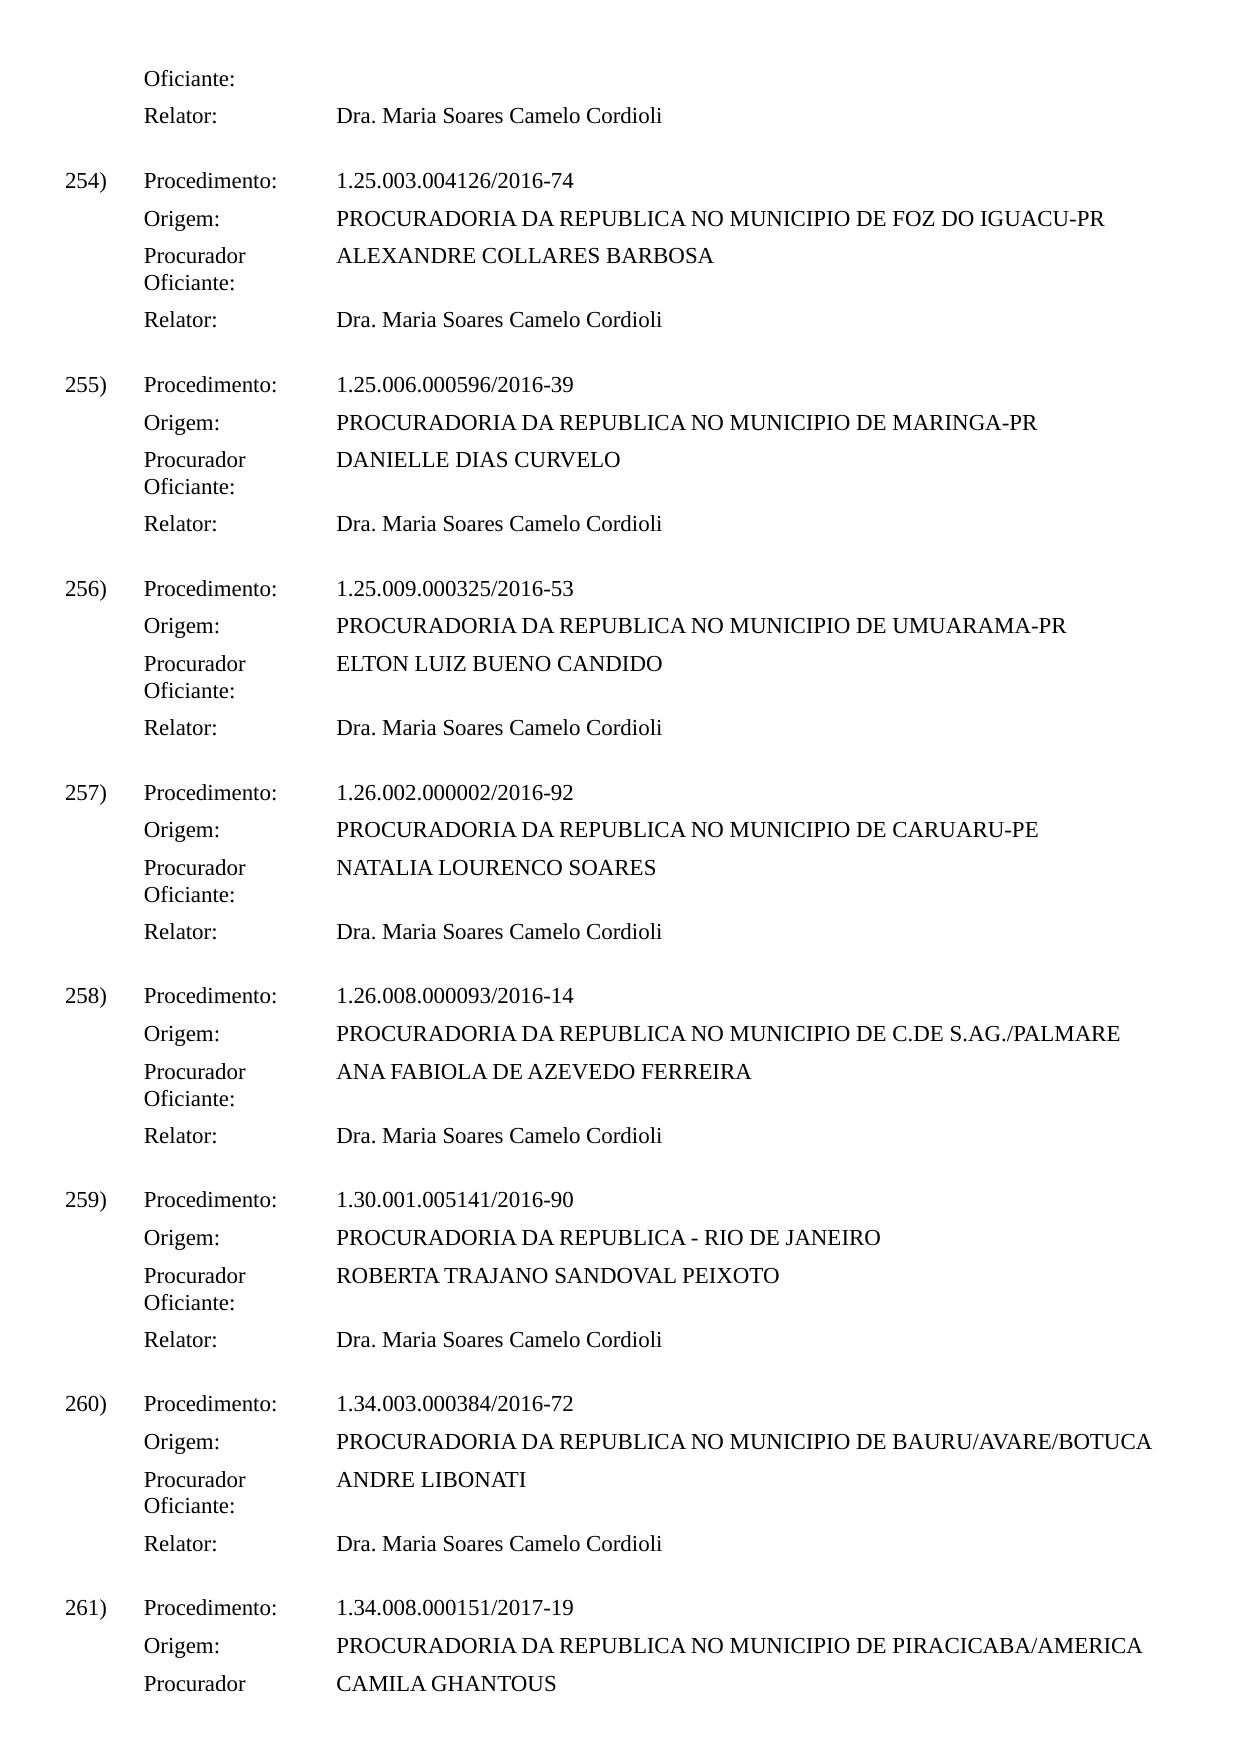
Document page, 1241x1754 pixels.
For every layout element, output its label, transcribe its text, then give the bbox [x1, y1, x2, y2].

table_cell [59, 97, 138, 135]
table_cell Relator: [138, 97, 330, 135]
table_header 1.26.008.000093/2016-14 [330, 977, 1181, 1015]
table_cell Relator: [138, 1525, 330, 1562]
table_cell ALEXANDRE COLLARES BARBOSA [330, 237, 1181, 301]
table_cell Dra. Maria Soares Camelo Cordioli [330, 97, 1181, 135]
table_cell Dra. Maria Soares Camelo Cordioli [330, 505, 1181, 543]
table_cell Procurador Oficiante: [138, 849, 330, 913]
table_cell Procurador Oficiante: [138, 1256, 330, 1321]
table_cell Procurador Oficiante: [138, 237, 330, 301]
table_cell Origem: [138, 1627, 330, 1664]
table_cell [330, 59, 1181, 97]
table_header Procedimento: [138, 1589, 330, 1627]
table_header 258) [59, 977, 138, 1015]
table_cell [59, 237, 138, 301]
table_cell ANDRE LIBONATI [330, 1460, 1181, 1524]
table_cell PROCURADORIA DA REPUBLICA NO MUNICIPIO DE BAURU/AVARE/BOTUCA [330, 1423, 1181, 1460]
table_cell ELTON LUIZ BUENO CANDIDO [330, 645, 1181, 709]
table_header 257) [59, 773, 138, 811]
table_cell [59, 1525, 138, 1562]
table_header 261) [59, 1589, 138, 1627]
table_cell [59, 1321, 138, 1358]
table_cell Origem: [138, 1423, 330, 1460]
table_cell Procurador Oficiante: [138, 645, 330, 709]
table_cell Procurador Oficiante: [138, 1460, 330, 1524]
table_cell [59, 441, 138, 505]
table_cell Relator: [138, 505, 330, 543]
table_cell PROCURADORIA DA REPUBLICA NO MUNICIPIO DE MARINGA-PR [330, 403, 1181, 441]
table_cell PROCURADORIA DA REPUBLICA NO MUNICIPIO DE FOZ DO IGUACU-PR [330, 199, 1181, 237]
table_cell Dra. Maria Soares Camelo Cordioli [330, 1117, 1181, 1154]
table_header 1.30.001.005141/2016-90 [330, 1181, 1181, 1219]
table_header 256) [59, 569, 138, 607]
table_header Procedimento: [138, 365, 330, 403]
table_cell [59, 301, 138, 339]
table_cell PROCURADORIA DA REPUBLICA NO MUNICIPIO DE UMUARAMA-PR [330, 607, 1181, 644]
table_cell Relator: [138, 1321, 330, 1358]
table_header 260) [59, 1385, 138, 1423]
table_cell [59, 849, 138, 913]
table_cell Relator: [138, 1117, 330, 1154]
table_cell ANA FABIOLA DE AZEVEDO FERREIRA [330, 1053, 1181, 1117]
table_cell Origem: [138, 607, 330, 644]
table_cell DANIELLE DIAS CURVELO [330, 441, 1181, 505]
table_cell PROCURADORIA DA REPUBLICA - RIO DE JANEIRO [330, 1219, 1181, 1256]
table_cell Origem: [138, 199, 330, 237]
table_cell [59, 607, 138, 644]
table_header Procedimento: [138, 161, 330, 199]
table_cell Relator: [138, 709, 330, 747]
table_cell CAMILA GHANTOUS [330, 1664, 1181, 1702]
table_header 1.25.003.004126/2016-74 [330, 161, 1181, 199]
table_cell [59, 811, 138, 848]
table_cell [59, 199, 138, 237]
table_cell Dra. Maria Soares Camelo Cordioli [330, 913, 1181, 951]
table_cell [59, 59, 138, 97]
table_cell Procurador Oficiante: [138, 441, 330, 505]
table_header 255) [59, 365, 138, 403]
table_header 1.25.009.000325/2016-53 [330, 569, 1181, 607]
table_cell Procurador [138, 1664, 330, 1702]
table_cell [59, 709, 138, 747]
table_cell [59, 1423, 138, 1460]
table_cell PROCURADORIA DA REPUBLICA NO MUNICIPIO DE CARUARU-PE [330, 811, 1181, 848]
table_cell Dra. Maria Soares Camelo Cordioli [330, 301, 1181, 339]
table_cell [59, 1256, 138, 1321]
table_cell PROCURADORIA DA REPUBLICA NO MUNICIPIO DE PIRACICABA/AMERICA [330, 1627, 1181, 1664]
table_header 1.34.008.000151/2017-19 [330, 1589, 1181, 1627]
table_cell [59, 1627, 138, 1664]
table_header Procedimento: [138, 1181, 330, 1219]
table_cell [59, 645, 138, 709]
table_cell Relator: [138, 913, 330, 951]
table_header 259) [59, 1181, 138, 1219]
table_cell ROBERTA TRAJANO SANDOVAL PEIXOTO [330, 1256, 1181, 1321]
table_cell Dra. Maria Soares Camelo Cordioli [330, 709, 1181, 747]
table_cell [59, 505, 138, 543]
table_cell Origem: [138, 1219, 330, 1256]
table_header 1.34.003.000384/2016-72 [330, 1385, 1181, 1423]
table_cell Origem: [138, 1015, 330, 1052]
table_header Procedimento: [138, 569, 330, 607]
table_cell NATALIA LOURENCO SOARES [330, 849, 1181, 913]
table_cell [59, 1015, 138, 1052]
table_header Procedimento: [138, 977, 330, 1015]
table_header 1.25.006.000596/2016-39 [330, 365, 1181, 403]
table_cell [59, 913, 138, 951]
table_cell [59, 1460, 138, 1524]
table_cell [59, 1219, 138, 1256]
table_header 1.26.002.000002/2016-92 [330, 773, 1181, 811]
table_header Procedimento: [138, 1385, 330, 1423]
table_cell Dra. Maria Soares Camelo Cordioli [330, 1321, 1181, 1358]
table_cell Origem: [138, 811, 330, 848]
table_cell [59, 1053, 138, 1117]
table_cell Origem: [138, 403, 330, 441]
table_cell Procurador Oficiante: [138, 1053, 330, 1117]
table_cell PROCURADORIA DA REPUBLICA NO MUNICIPIO DE C.DE S.AG./PALMARE [330, 1015, 1181, 1052]
table_cell [59, 1664, 138, 1702]
table_header 254) [59, 161, 138, 199]
table_cell Relator: [138, 301, 330, 339]
table_cell Oficiante: [138, 59, 330, 97]
table_cell [59, 1117, 138, 1154]
table_header Procedimento: [138, 773, 330, 811]
table_cell [59, 403, 138, 441]
table_cell Dra. Maria Soares Camelo Cordioli [330, 1525, 1181, 1562]
